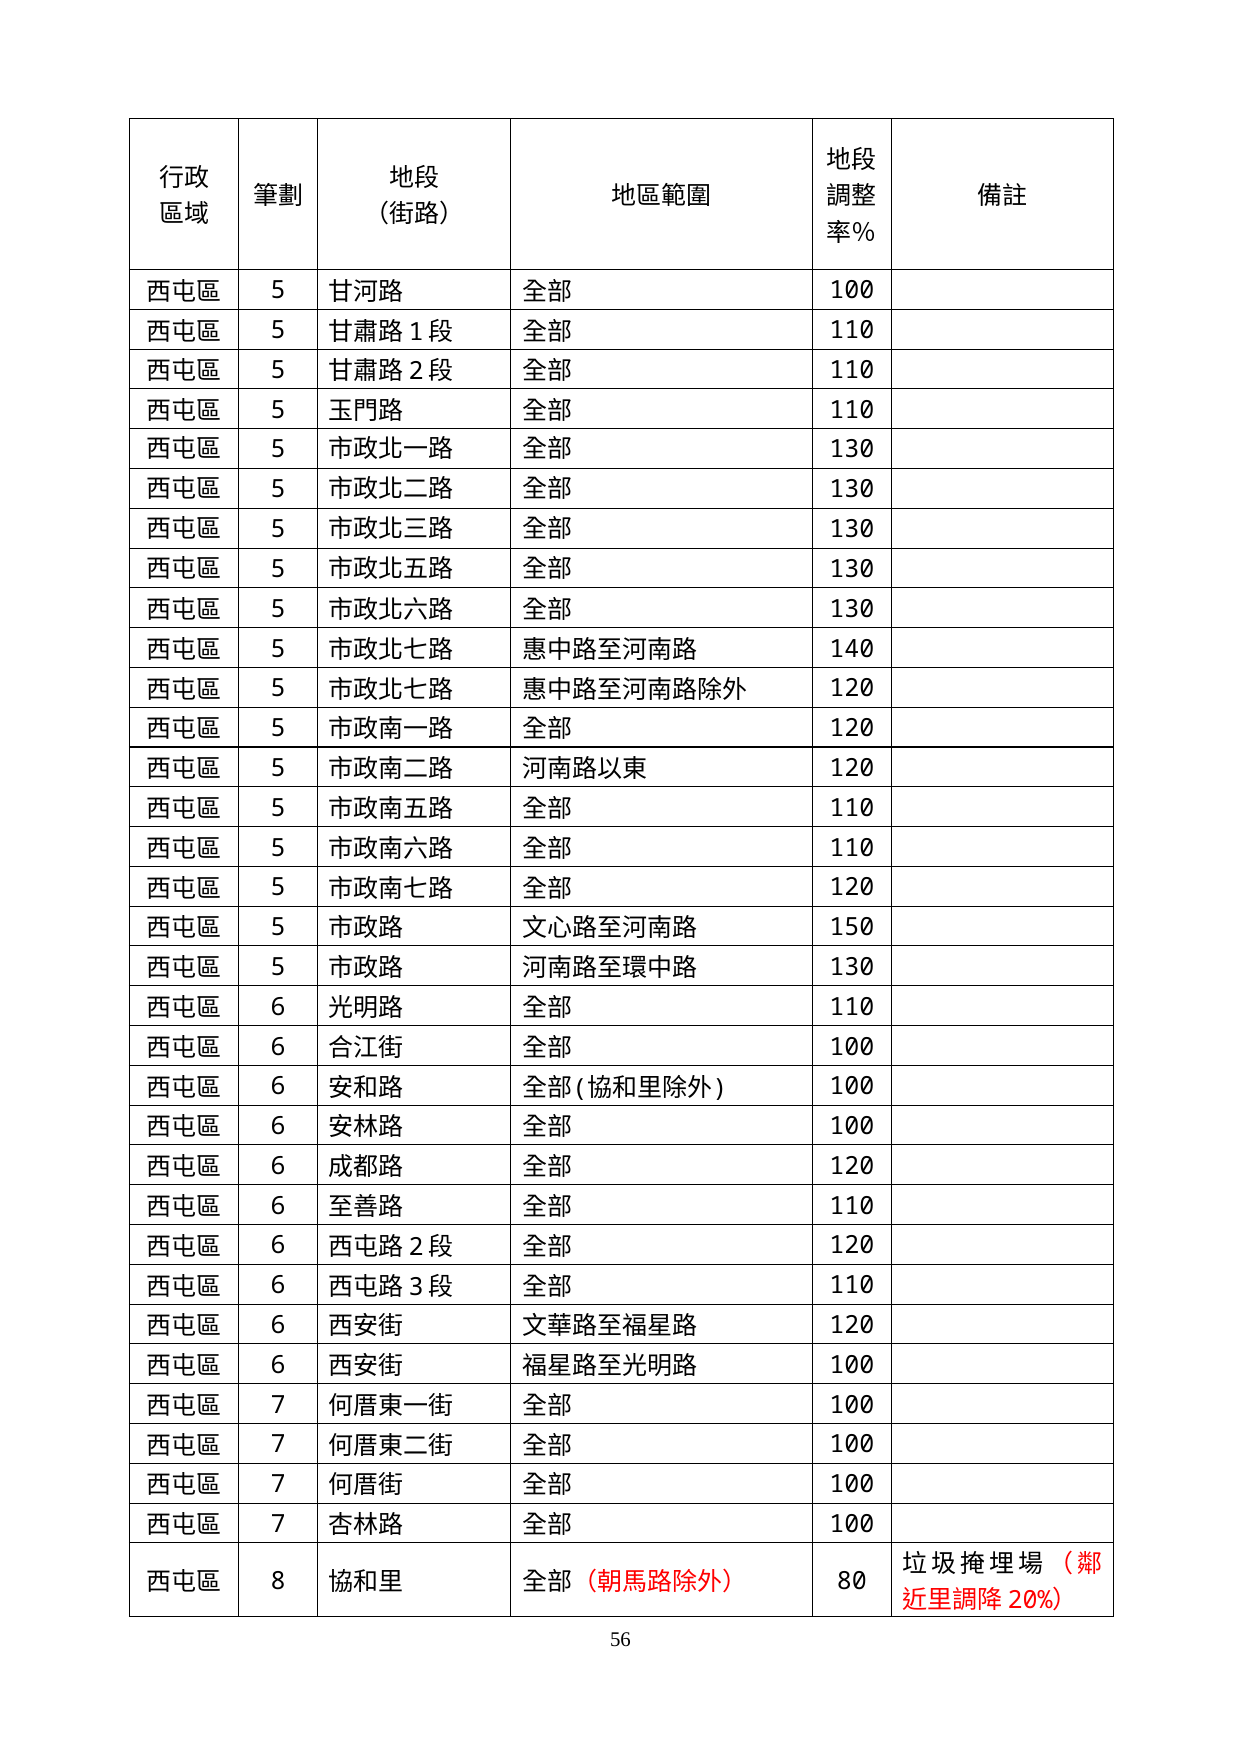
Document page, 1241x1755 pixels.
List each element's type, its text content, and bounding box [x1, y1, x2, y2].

table_cell 福星路至光明路 [511, 1344, 812, 1383]
table_cell 市政北一路 [318, 429, 510, 468]
table_cell 西屯區 [130, 270, 238, 309]
table_cell 何厝東二街 [318, 1424, 510, 1463]
table_cell 西屯區 [130, 986, 238, 1025]
table_cell 至善路 [318, 1185, 510, 1224]
table_cell 全部 [511, 270, 812, 309]
table_cell 110 [813, 1265, 891, 1303]
table_cell 130 [813, 469, 891, 508]
table_cell 協和里 [318, 1543, 510, 1616]
table_cell 西屯區 [130, 787, 238, 826]
table_cell 全部 [511, 509, 812, 547]
table_cell 全部 [511, 1225, 812, 1264]
table_cell 100 [813, 270, 891, 309]
table_cell [892, 1185, 1113, 1224]
table_cell 市政南二路 [318, 748, 510, 786]
table_cell 7 [239, 1464, 317, 1502]
table_cell 西屯區 [130, 429, 238, 468]
table_cell 120 [813, 1305, 891, 1343]
table_cell 西安街 [318, 1305, 510, 1343]
table_cell 西屯區 [130, 1543, 238, 1616]
table_cell 西屯區 [130, 1504, 238, 1542]
table_cell 全部 [511, 1265, 812, 1303]
table_cell 西屯區 [130, 827, 238, 866]
table_cell 全部 [511, 429, 812, 468]
table_cell 5 [239, 389, 317, 428]
table_cell 西屯區 [130, 867, 238, 906]
table_cell 100 [813, 1504, 891, 1542]
table_cell 130 [813, 588, 891, 627]
table_cell 6 [239, 1265, 317, 1303]
table_cell 全部 [511, 1424, 812, 1463]
table_cell 西屯區 [130, 1265, 238, 1303]
table_cell 5 [239, 270, 317, 309]
table_cell 惠中路至河南路除外 [511, 668, 812, 707]
table_cell 全部 [511, 787, 812, 826]
table_cell 80 [813, 1543, 891, 1616]
table_cell 何厝東一街 [318, 1384, 510, 1423]
table_cell 6 [239, 1344, 317, 1383]
table_cell 120 [813, 708, 891, 746]
table_cell [892, 1384, 1113, 1423]
table_cell [892, 1265, 1113, 1303]
table_cell 7 [239, 1424, 317, 1463]
table_cell 5 [239, 549, 317, 587]
table_cell 6 [239, 1185, 317, 1224]
table_cell 6 [239, 1225, 317, 1264]
table_cell 5 [239, 310, 317, 348]
table_cell 5 [239, 867, 317, 906]
table_cell 市政北六路 [318, 588, 510, 627]
table_cell 光明路 [318, 986, 510, 1025]
table_cell 6 [239, 1026, 317, 1065]
table_cell 惠中路至河南路 [511, 628, 812, 667]
table_cell 何厝街 [318, 1464, 510, 1502]
table_cell 市政南五路 [318, 787, 510, 826]
table_cell 7 [239, 1384, 317, 1423]
table_cell 5 [239, 827, 317, 866]
table_cell [892, 1066, 1113, 1104]
table_cell [892, 1026, 1113, 1065]
table_cell 市政北二路 [318, 469, 510, 508]
table_cell 110 [813, 350, 891, 388]
table_cell 110 [813, 389, 891, 428]
table_cell 河南路至環中路 [511, 946, 812, 985]
table_cell 7 [239, 1504, 317, 1542]
table_header 行政 區域 [130, 119, 238, 269]
table_cell [892, 350, 1113, 388]
table_cell 6 [239, 1145, 317, 1184]
table_cell 西屯區 [130, 1185, 238, 1224]
table_cell [892, 1464, 1113, 1502]
table_cell 全部 [511, 708, 812, 746]
table_cell 130 [813, 429, 891, 468]
table_cell 市政南六路 [318, 827, 510, 866]
table_cell 110 [813, 310, 891, 348]
table_cell 6 [239, 1106, 317, 1144]
table_cell 河南路以東 [511, 748, 812, 786]
table_cell 全部(協和里除外) [511, 1066, 812, 1104]
table_cell 甘肅路1段 [318, 310, 510, 348]
table_cell 120 [813, 668, 891, 707]
table_cell [892, 827, 1113, 866]
table_cell 文華路至福星路 [511, 1305, 812, 1343]
table_cell 100 [813, 1106, 891, 1144]
table_cell 100 [813, 1026, 891, 1065]
table_cell 西屯路2段 [318, 1225, 510, 1264]
table_cell 5 [239, 787, 317, 826]
table_cell [892, 588, 1113, 627]
table_cell 100 [813, 1424, 891, 1463]
table_cell 100 [813, 1384, 891, 1423]
table_cell 市政北七路 [318, 628, 510, 667]
table_cell 西屯區 [130, 1066, 238, 1104]
table_cell 130 [813, 549, 891, 587]
table_cell 全部 [511, 469, 812, 508]
table_cell [892, 1504, 1113, 1542]
table_cell 全部 [511, 588, 812, 627]
table_cell 全部 [511, 310, 812, 348]
table_cell 全部 [511, 827, 812, 866]
table_cell [892, 628, 1113, 667]
table_cell 110 [813, 827, 891, 866]
table_cell 5 [239, 907, 317, 945]
table_cell 玉門路 [318, 389, 510, 428]
table_cell [892, 429, 1113, 468]
table_cell 安林路 [318, 1106, 510, 1144]
table_cell 西屯區 [130, 350, 238, 388]
table_cell 市政北三路 [318, 509, 510, 547]
table_cell 120 [813, 867, 891, 906]
table_cell [892, 946, 1113, 985]
table_cell 甘河路 [318, 270, 510, 309]
table_cell 140 [813, 628, 891, 667]
table_cell 5 [239, 946, 317, 985]
table_cell 全部 [511, 1464, 812, 1502]
table_cell 全部 [511, 1026, 812, 1065]
table_cell [892, 907, 1113, 945]
table_cell 130 [813, 509, 891, 547]
table_cell 西屯區 [130, 1026, 238, 1065]
table_cell 西屯區 [130, 668, 238, 707]
table_cell 全部 [511, 389, 812, 428]
table_cell 全部 [511, 1185, 812, 1224]
table_cell 西屯區 [130, 1305, 238, 1343]
table_cell 成都路 [318, 1145, 510, 1184]
table_cell 西屯區 [130, 1145, 238, 1184]
table_header 備註 [892, 119, 1113, 269]
table_cell 全部 [511, 1504, 812, 1542]
table_cell 全部 [511, 1384, 812, 1423]
table_cell 市政路 [318, 907, 510, 945]
table_cell 市政路 [318, 946, 510, 985]
table_header 地區範圍 [511, 119, 812, 269]
table_cell 市政南七路 [318, 867, 510, 906]
table_cell 合江街 [318, 1026, 510, 1065]
table_cell [892, 1106, 1113, 1144]
table_cell 100 [813, 1344, 891, 1383]
table_cell [892, 270, 1113, 309]
table_cell 西屯區 [130, 1464, 238, 1502]
table_cell 5 [239, 628, 317, 667]
table_cell 西屯區 [130, 907, 238, 945]
table_cell 全部 [511, 1106, 812, 1144]
table_cell 西屯區 [130, 1424, 238, 1463]
table_header 筆劃 [239, 119, 317, 269]
table_cell 西屯區 [130, 549, 238, 587]
table_cell 西屯區 [130, 509, 238, 547]
table_cell 杏林路 [318, 1504, 510, 1542]
table_header 地段 （街路） [318, 119, 510, 269]
table_cell [892, 787, 1113, 826]
table_cell 西屯區 [130, 588, 238, 627]
table_cell 垃圾掩埋場（鄰近里調降20%） [892, 1543, 1113, 1616]
table_cell 100 [813, 1066, 891, 1104]
table_header 地段調整率％ [813, 119, 891, 269]
table_cell 110 [813, 787, 891, 826]
table_cell 全部 [511, 549, 812, 587]
table_cell 市政北七路 [318, 668, 510, 707]
table_cell 西屯區 [130, 469, 238, 508]
table_cell 5 [239, 469, 317, 508]
table_cell 6 [239, 1305, 317, 1343]
table_cell 西屯區 [130, 1106, 238, 1144]
table_cell 西屯路3段 [318, 1265, 510, 1303]
table_cell 西安街 [318, 1344, 510, 1383]
table_cell 全部 [511, 350, 812, 388]
table_cell 110 [813, 986, 891, 1025]
table_cell 西屯區 [130, 1344, 238, 1383]
table_cell 120 [813, 748, 891, 786]
table_cell 全部 [511, 867, 812, 906]
table_cell 5 [239, 668, 317, 707]
table_cell 西屯區 [130, 310, 238, 348]
table_cell 市政南一路 [318, 708, 510, 746]
table_cell 6 [239, 1066, 317, 1104]
table_cell 5 [239, 708, 317, 746]
table_cell [892, 509, 1113, 547]
table_cell 西屯區 [130, 1225, 238, 1264]
table_cell 5 [239, 350, 317, 388]
table_cell 120 [813, 1145, 891, 1184]
table_cell [892, 1305, 1113, 1343]
table_cell 西屯區 [130, 946, 238, 985]
table_cell 全部（朝馬路除外） [511, 1543, 812, 1616]
table_cell 西屯區 [130, 389, 238, 428]
table_cell 西屯區 [130, 748, 238, 786]
table_cell [892, 748, 1113, 786]
table_cell 6 [239, 986, 317, 1025]
table_cell [892, 549, 1113, 587]
table_cell [892, 1424, 1113, 1463]
table_cell 5 [239, 588, 317, 627]
table_cell [892, 469, 1113, 508]
table_cell 150 [813, 907, 891, 945]
table_cell [892, 986, 1113, 1025]
table_cell 8 [239, 1543, 317, 1616]
table_cell 西屯區 [130, 708, 238, 746]
table_cell [892, 389, 1113, 428]
table_cell 5 [239, 429, 317, 468]
table_cell 5 [239, 509, 317, 547]
table_cell [892, 310, 1113, 348]
table_cell 全部 [511, 986, 812, 1025]
table_cell [892, 1225, 1113, 1264]
table_cell [892, 1145, 1113, 1184]
table_cell 130 [813, 946, 891, 985]
table_cell [892, 867, 1113, 906]
table_cell 西屯區 [130, 628, 238, 667]
table_cell 全部 [511, 1145, 812, 1184]
table_cell 100 [813, 1464, 891, 1502]
table_cell 120 [813, 1225, 891, 1264]
table_cell [892, 708, 1113, 746]
table_cell 市政北五路 [318, 549, 510, 587]
table_cell 5 [239, 748, 317, 786]
table_cell [892, 1344, 1113, 1383]
table_cell [892, 668, 1113, 707]
table_cell 安和路 [318, 1066, 510, 1104]
table_cell 甘肅路2段 [318, 350, 510, 388]
table_cell 西屯區 [130, 1384, 238, 1423]
table_cell 110 [813, 1185, 891, 1224]
table_cell 文心路至河南路 [511, 907, 812, 945]
